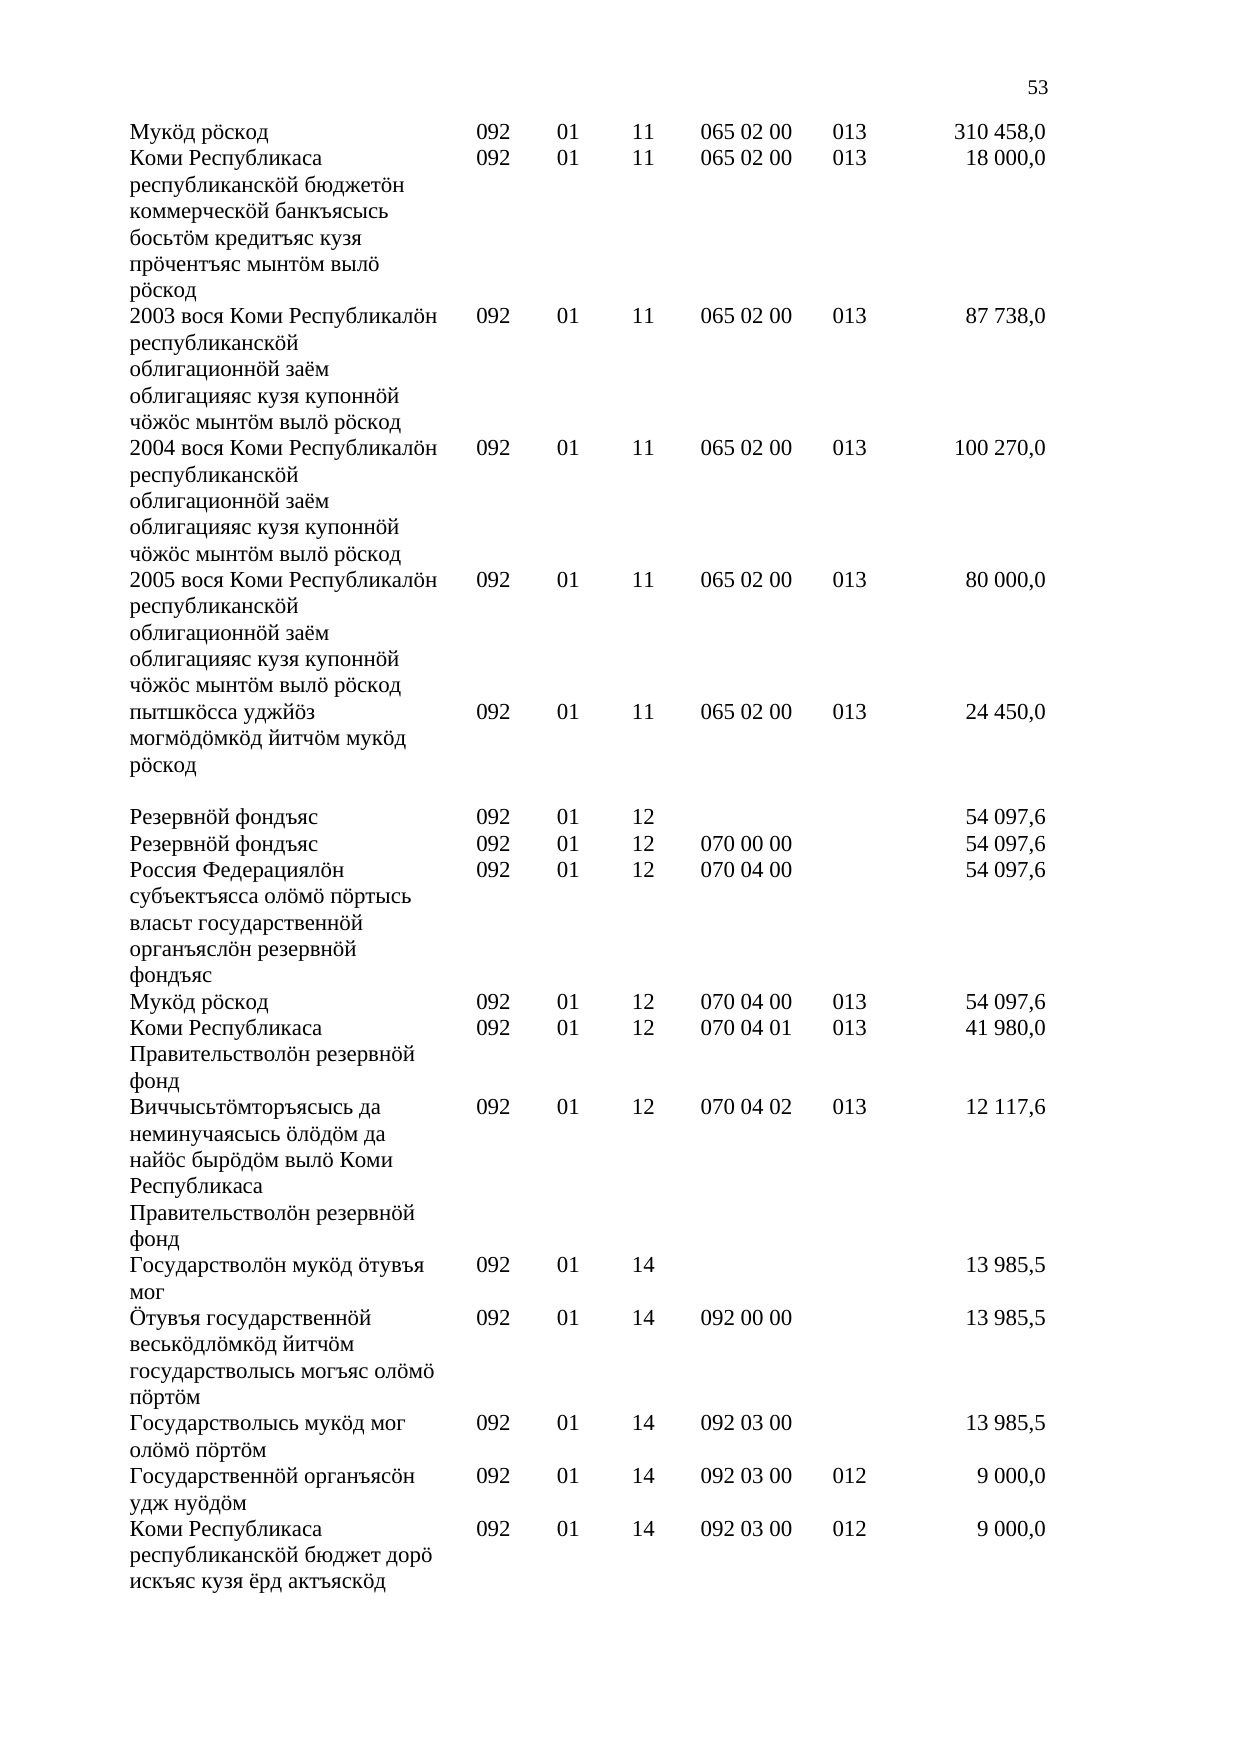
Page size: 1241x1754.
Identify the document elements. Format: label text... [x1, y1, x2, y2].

table_cell 12 [606, 830, 681, 856]
table_cell 01 [531, 1515, 606, 1594]
table_cell [1057, 1515, 1113, 1594]
table_cell 11 [606, 698, 681, 803]
table_cell 01 [531, 1014, 606, 1093]
table_cell [1057, 1251, 1113, 1304]
table_cell [1057, 1304, 1113, 1409]
table_cell [812, 1410, 887, 1462]
table_cell [1057, 566, 1113, 698]
table_cell [1057, 1014, 1113, 1093]
table_cell 14 [606, 1251, 681, 1304]
table_cell 41 980,0 [887, 1014, 1057, 1093]
table_cell [1057, 303, 1113, 434]
table_cell 87 738,0 [887, 303, 1057, 434]
table_cell [812, 1251, 887, 1304]
table_cell 092 03 00 [681, 1515, 812, 1594]
table_cell 013 [812, 1014, 887, 1093]
table_cell Мукöд рöскод [118, 118, 456, 144]
table_cell 065 02 00 [681, 698, 812, 803]
table_cell 14 [606, 1462, 681, 1515]
table_cell 092 [456, 1304, 531, 1409]
table_cell [681, 1251, 812, 1304]
table_cell 01 [531, 698, 606, 803]
table_cell 092 [456, 830, 531, 856]
table_cell 092 00 00 [681, 1304, 812, 1409]
table_cell 01 [531, 145, 606, 303]
table_cell 070 04 00 [681, 856, 812, 988]
table_cell 11 [606, 303, 681, 434]
table_cell 013 [812, 566, 887, 698]
table_cell 12 117,6 [887, 1093, 1057, 1251]
table_cell 14 [606, 1515, 681, 1594]
table_cell 13 985,5 [887, 1410, 1057, 1462]
table_cell 01 [531, 566, 606, 698]
table_cell [812, 803, 887, 830]
table_cell 80 000,0 [887, 566, 1057, 698]
table_cell 54 097,6 [887, 856, 1057, 988]
table_cell 11 [606, 434, 681, 566]
table_cell 11 [606, 566, 681, 698]
table_cell 2005 вося Коми Республикалöн республиканскöй облигационнöй заём облигацияяс кузя купоннöй чöжöс мынтöм вылö рöскод [118, 566, 456, 698]
table_cell 14 [606, 1304, 681, 1409]
table_cell [1057, 698, 1113, 803]
table_cell 092 [456, 303, 531, 434]
table_cell [812, 830, 887, 856]
table_cell 070 04 01 [681, 1014, 812, 1093]
table_cell 013 [812, 303, 887, 434]
table_cell Резервнöй фондъяс [118, 803, 456, 830]
table_cell 092 [456, 698, 531, 803]
table_cell [1057, 145, 1113, 303]
table_cell 070 00 00 [681, 830, 812, 856]
table_cell [812, 856, 887, 988]
table_cell 2003 вося Коми Республикалöн республиканскöй облигационнöй заём облигацияяс кузя купоннöй чöжöс мынтöм вылö рöскод [118, 303, 456, 434]
table_cell 01 [531, 118, 606, 144]
table_cell [1057, 1462, 1113, 1515]
table_cell Мукöд рöскод [118, 988, 456, 1014]
table_cell [812, 1304, 887, 1409]
table_cell 013 [812, 434, 887, 566]
table_cell 012 [812, 1462, 887, 1515]
table_cell 065 02 00 [681, 303, 812, 434]
table_cell 092 [456, 145, 531, 303]
table_cell 092 [456, 1014, 531, 1093]
table_cell [1057, 1093, 1113, 1251]
table_cell [1057, 856, 1113, 988]
table_cell Россия Федерациялöн субъектъясса олöмö пöртысь власьт государственнöй органъяслöн резервнöй фондъяс [118, 856, 456, 988]
table_cell 14 [606, 1410, 681, 1462]
table_cell 065 02 00 [681, 566, 812, 698]
table_cell 01 [531, 830, 606, 856]
table_cell 01 [531, 1410, 606, 1462]
table_cell 013 [812, 988, 887, 1014]
table_cell Государстволöн мукöд öтувъя мог [118, 1251, 456, 1304]
table_cell 54 097,6 [887, 988, 1057, 1014]
table_cell 01 [531, 988, 606, 1014]
table_cell Коми Республикаса республиканскöй бюджетöн коммерческöй банкъясысь босьтöм кредитъяс кузя прöчентъяс мынтöм вылö рöскод [118, 145, 456, 303]
table_cell 065 02 00 [681, 145, 812, 303]
table_cell 9 000,0 [887, 1515, 1057, 1594]
table_cell 013 [812, 118, 887, 144]
table_cell [1057, 830, 1113, 856]
table_cell [1057, 803, 1113, 830]
table_cell 092 [456, 118, 531, 144]
table_cell 13 985,5 [887, 1304, 1057, 1409]
table_cell 065 02 00 [681, 118, 812, 144]
table_cell 092 [456, 1093, 531, 1251]
table_cell 092 [456, 1410, 531, 1462]
table_cell 12 [606, 988, 681, 1014]
table_cell 092 03 00 [681, 1410, 812, 1462]
table_cell 092 [456, 1515, 531, 1594]
table_cell 092 [456, 856, 531, 988]
table_cell 01 [531, 856, 606, 988]
table_cell 18 000,0 [887, 145, 1057, 303]
table_cell [681, 803, 812, 830]
table_cell Коми Республикаса республиканскöй бюджет дорö искъяс кузя ёрд актъяскöд [118, 1515, 456, 1594]
table_cell 01 [531, 1093, 606, 1251]
table_cell 01 [531, 1462, 606, 1515]
table_cell 01 [531, 803, 606, 830]
table_cell 092 [456, 803, 531, 830]
table_cell 092 [456, 434, 531, 566]
table_cell 12 [606, 856, 681, 988]
table_cell 11 [606, 145, 681, 303]
table_cell Резервнöй фондъяс [118, 830, 456, 856]
table_cell 092 [456, 1462, 531, 1515]
table_cell [1057, 118, 1113, 144]
table_cell 01 [531, 434, 606, 566]
table_cell Государственнöй органъясöн удж нуöдöм [118, 1462, 456, 1515]
table_cell 01 [531, 1251, 606, 1304]
table_cell 092 [456, 988, 531, 1014]
table_cell 12 [606, 1093, 681, 1251]
table_cell Öтувъя государственнöй веськöдлöмкöд йитчöм государстволысь могъяс олöмö пöртöм [118, 1304, 456, 1409]
table_cell 100 270,0 [887, 434, 1057, 566]
table_cell 54 097,6 [887, 803, 1057, 830]
table_cell 2004 вося Коми Республикалöн республиканскöй облигационнöй заём облигацияяс кузя купоннöй чöжöс мынтöм вылö рöскод [118, 434, 456, 566]
table_cell 9 000,0 [887, 1462, 1057, 1515]
table_cell 24 450,0 [887, 698, 1057, 803]
table_cell 01 [531, 1304, 606, 1409]
table_cell 012 [812, 1515, 887, 1594]
table_cell 013 [812, 1093, 887, 1251]
table_cell 070 04 02 [681, 1093, 812, 1251]
table_cell [1057, 434, 1113, 566]
table_cell 092 [456, 1251, 531, 1304]
table_cell 12 [606, 803, 681, 830]
table_cell 11 [606, 118, 681, 144]
table_cell 065 02 00 [681, 434, 812, 566]
table_cell 092 [456, 566, 531, 698]
table_cell 54 097,6 [887, 830, 1057, 856]
table_cell 013 [812, 145, 887, 303]
table_cell 01 [531, 303, 606, 434]
table_cell Коми Республикаса Правительстволöн резервнöй фонд [118, 1014, 456, 1093]
table_cell 13 985,5 [887, 1251, 1057, 1304]
table_cell 070 04 00 [681, 988, 812, 1014]
table_cell 12 [606, 1014, 681, 1093]
table_cell 013 [812, 698, 887, 803]
table_cell пытшкöсса уджйöз могмöдöмкöд йитчöм мукöд рöскод [118, 698, 456, 803]
table_cell Виччысьтöмторъясысь да неминучаясысь öлöдöм да найöс бырöдöм вылö Коми Республикаса Правительстволöн резервнöй фонд [118, 1093, 456, 1251]
table_cell [1057, 988, 1113, 1014]
table_cell Государстволысь мукöд мог олöмö пöртöм [118, 1410, 456, 1462]
table_cell 310 458,0 [887, 118, 1057, 144]
table_cell 092 03 00 [681, 1462, 812, 1515]
table_cell [1057, 1410, 1113, 1462]
